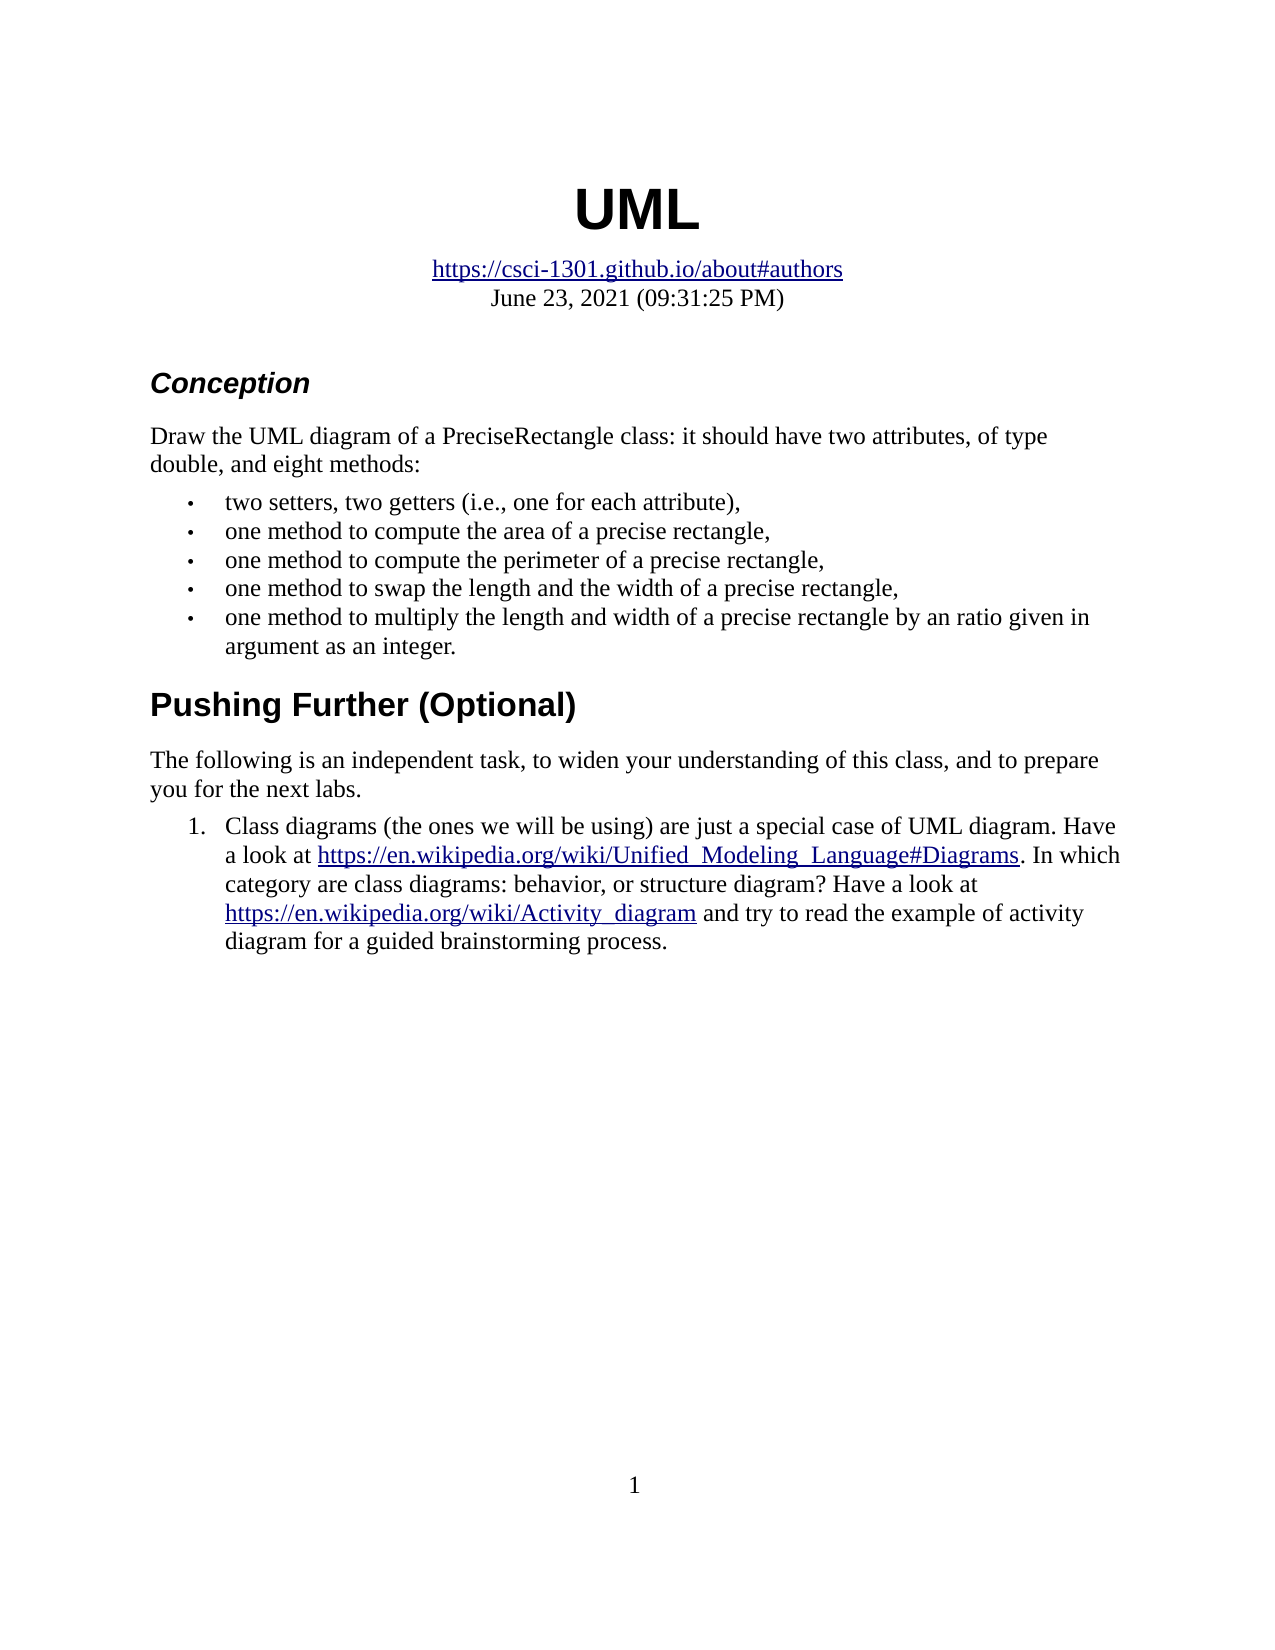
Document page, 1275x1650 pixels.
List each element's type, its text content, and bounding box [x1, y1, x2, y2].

list one method to swap the length and the width of a precise rectangle, [187, 573, 1125, 602]
text Draw the UML diagram of a PreciseRectangle class: it should have two attributes, of type double, and eight methods: [150, 421, 1125, 478]
title UML [150, 175, 1125, 242]
list one method to compute the perimeter of a precise rectangle, [187, 545, 1125, 573]
subtitle Conception [150, 366, 1125, 399]
text https://csci-1301.github.io/about#authors [150, 254, 1125, 283]
text June 23, 2021 (09:31:25 PM) [150, 283, 1125, 312]
list one method to multiply the length and width of a precise rectangle by an ratio given in argument as an integer. [187, 602, 1125, 660]
list two setters, two getters (i.e., one for each attribute), [187, 487, 1125, 516]
list Class diagrams (the ones we will be using) are just a special case of UML diagram. Have a look at https://en.wikipedia.org/wiki/Unified_Modeling_Language#Diagrams. In which category are class diagrams: behavior, or structure diagram? Have a look at https://en.wikipedia.org/wiki/Activity_diagram and try to read the example of activity diagram for a guided brainstorming process. [187, 811, 1125, 955]
list one method to compute the area of a precise rectangle, [187, 516, 1125, 545]
subtitle Pushing Further (Optional) [150, 685, 1125, 723]
text The following is an independent task, to widen your understanding of this class, and to prepare you for the next labs. [150, 745, 1125, 802]
